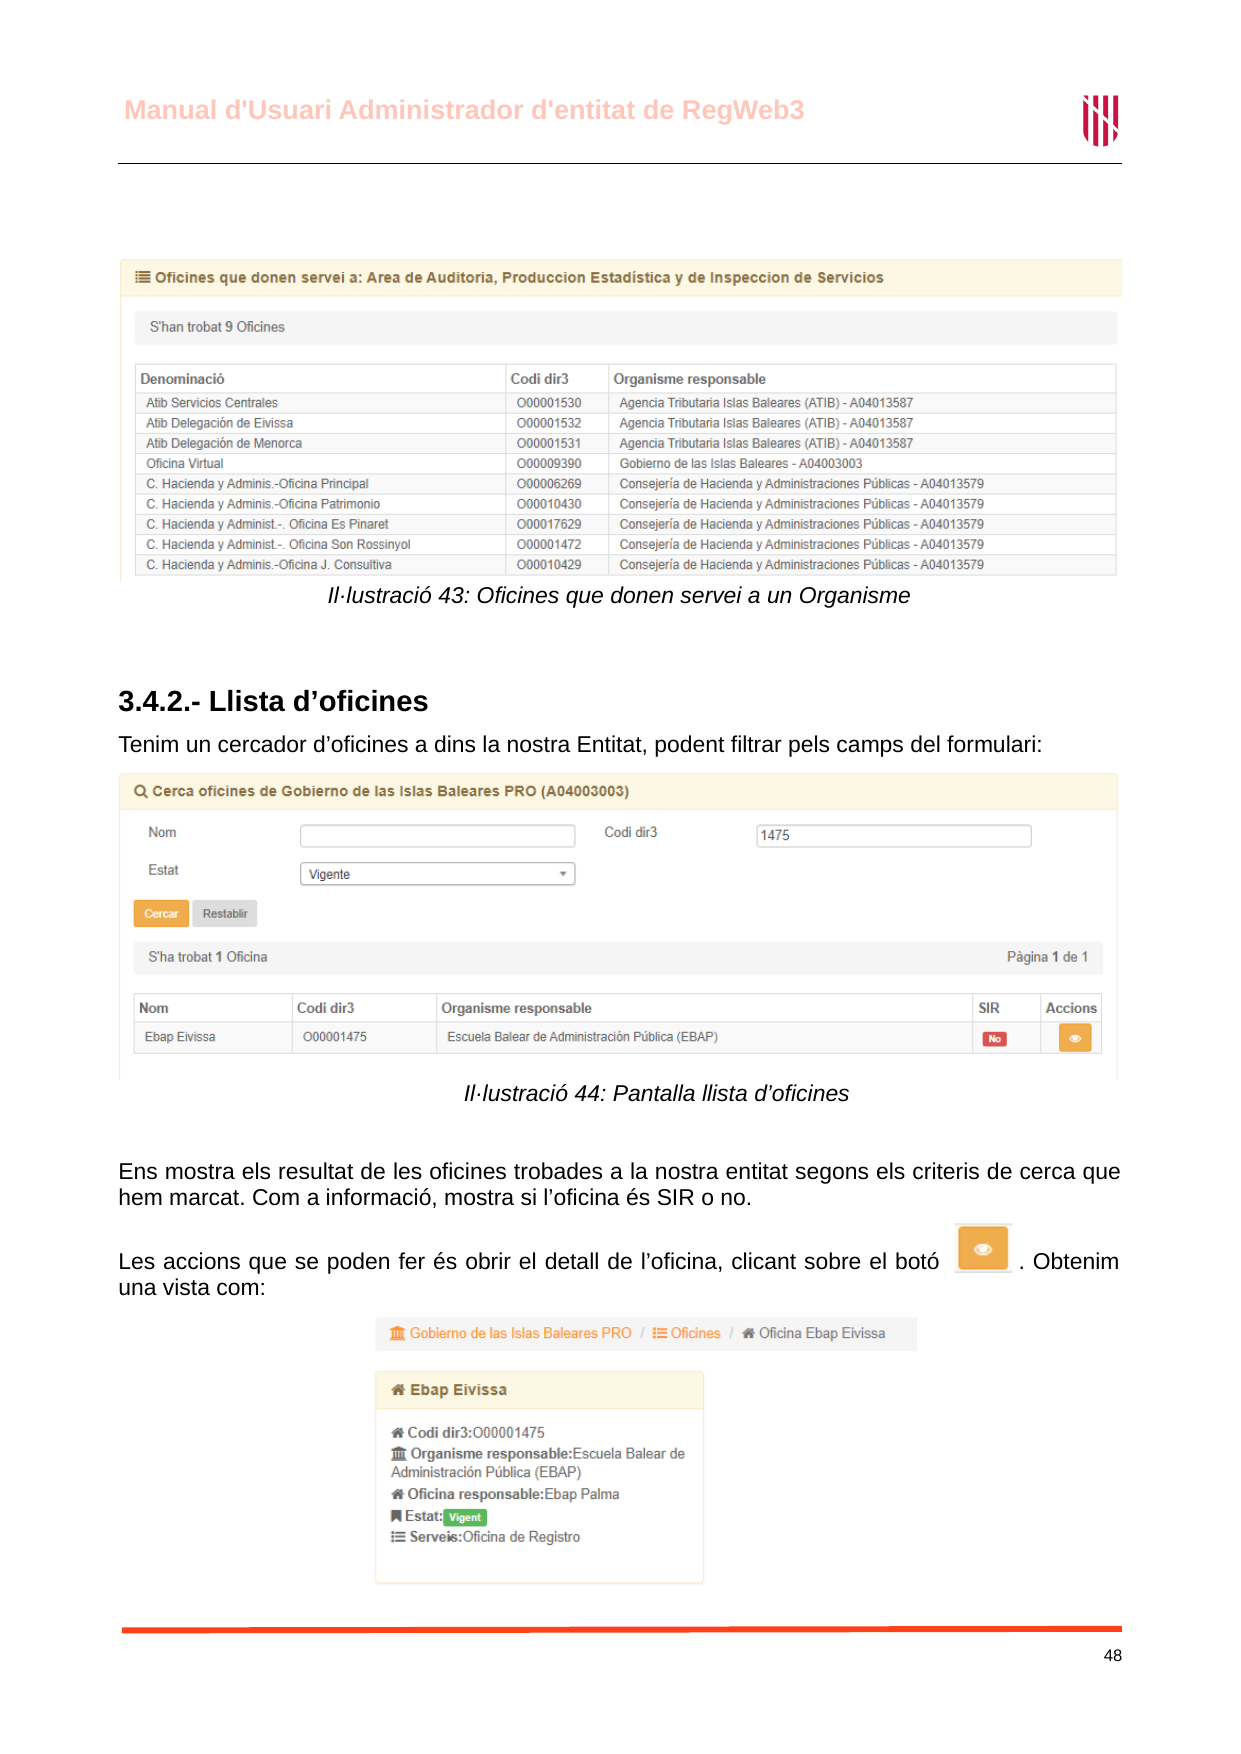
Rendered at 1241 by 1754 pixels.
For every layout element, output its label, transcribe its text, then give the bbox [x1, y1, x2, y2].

picture [954, 1222, 1013, 1273]
picture [118, 254, 1123, 582]
text Tenim un cercador d’oficines a dins la nostra Entitat, podent filtrar pels camps del formulari: [118, 731, 1122, 757]
picture [372, 1313, 918, 1590]
subtitle Llista d’oficines [118, 684, 1122, 718]
picture [1080, 93, 1121, 148]
text Les accions que se poden fer és obrir el detall de l’oficina, clicant sobre el botó . Obtenim una vista com: [118, 1248, 1122, 1301]
text Il·lustració 43: Oficines que donen servei a un Organisme [118, 582, 1122, 608]
list Il·lustració 44: Pantalla llista d’oficines [156, 1080, 1122, 1106]
text Ens mostra els resultat de les oficines trobades a la nostra entitat segons els criteris de cerca que hem marcat. Com a informació, mostra si l’oficina és SIR o no. [118, 1158, 1122, 1210]
picture [118, 769, 1123, 1080]
